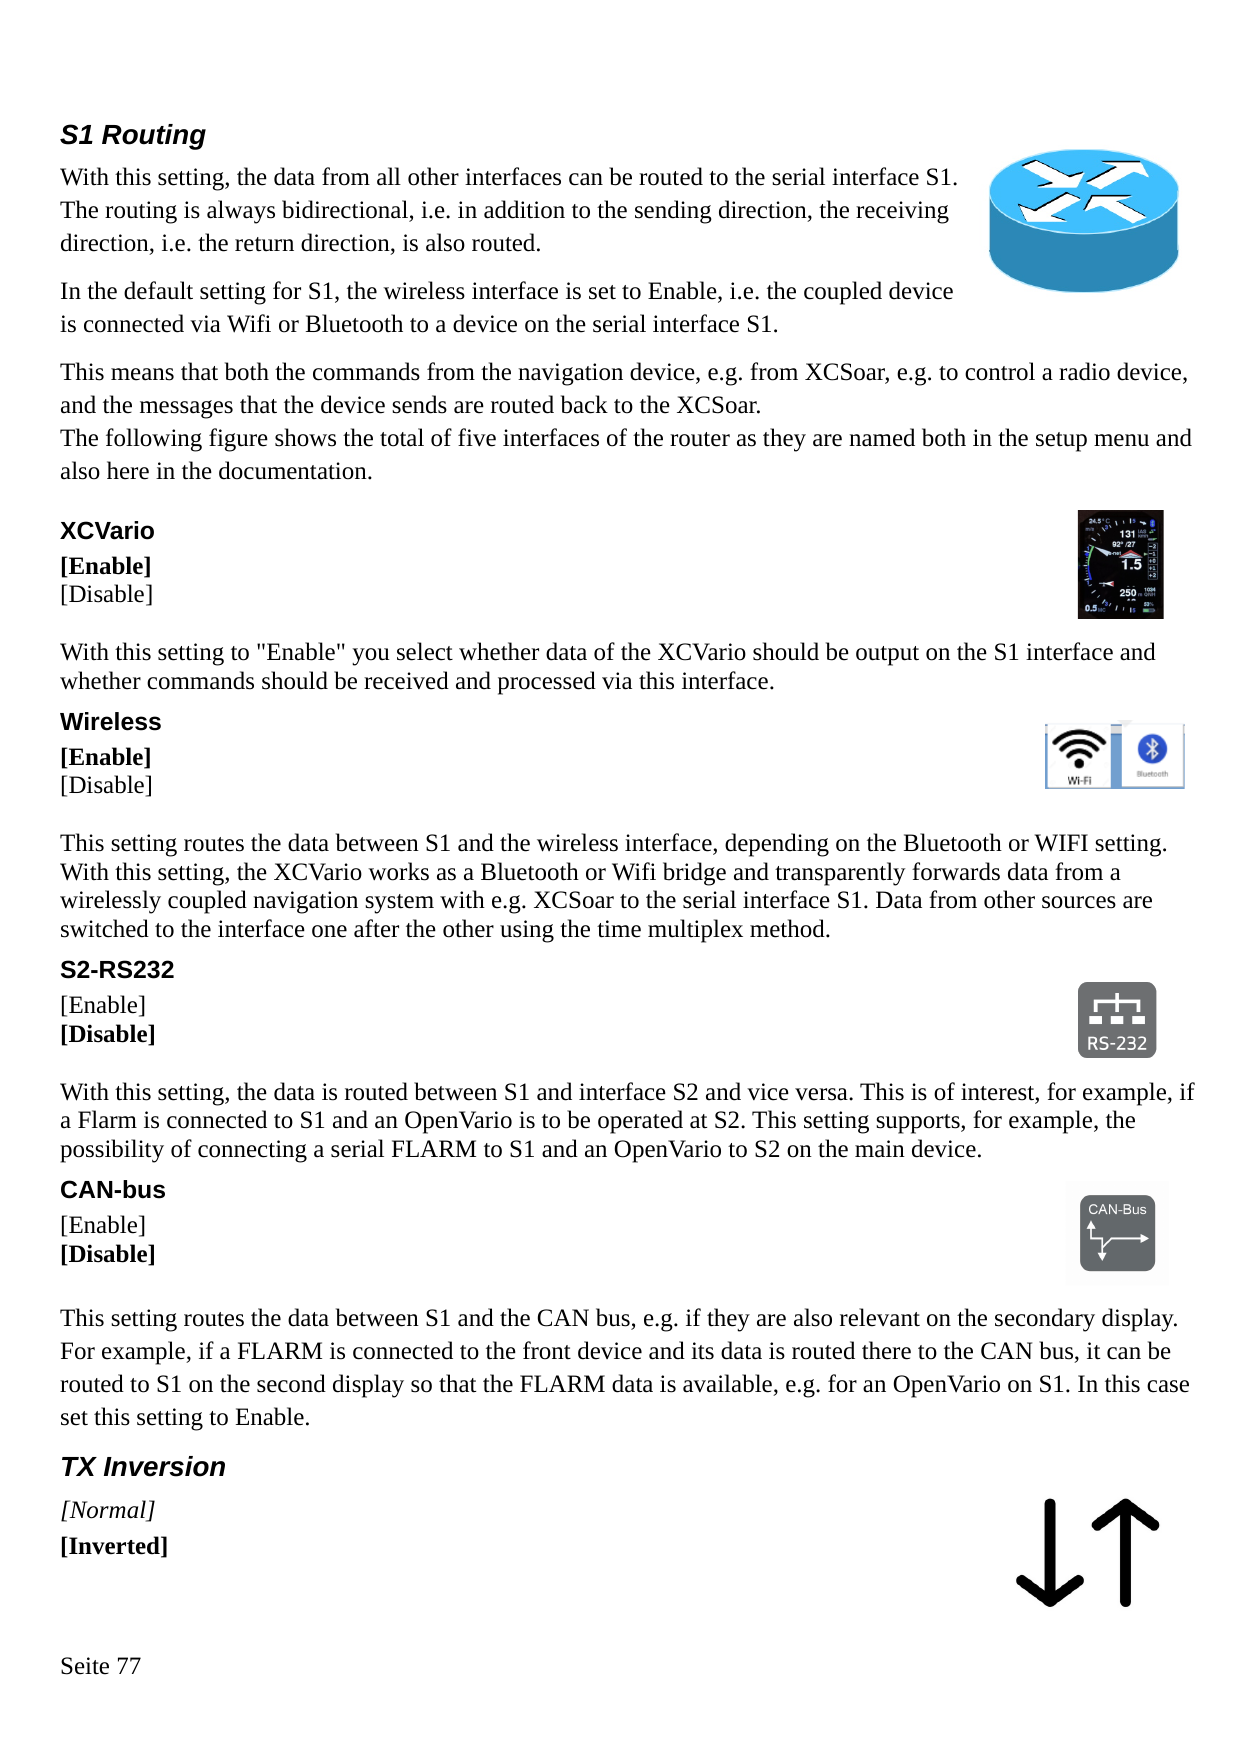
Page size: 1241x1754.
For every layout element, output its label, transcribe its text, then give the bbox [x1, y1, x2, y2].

text [1159, 990, 1207, 1019]
text [Disable] [60, 1239, 1065, 1268]
picture [967, 121, 1206, 321]
text [1159, 1019, 1207, 1048]
picture [1065, 1181, 1170, 1286]
text [Normal] [60, 1495, 1002, 1524]
subtitle CAN-bus [60, 1175, 1207, 1204]
subtitle S2-RS232 [60, 956, 1207, 984]
text With this setting, the data from all other interfaces can be routed to the serial interface S1. The routing is always bidirectional, i.e. in addition to the sending direction, the receiving direction, i.e. the return direction, is also routed. [60, 162, 967, 257]
text [1164, 579, 1207, 608]
picture [1077, 510, 1164, 619]
text [1178, 1495, 1207, 1524]
text [Enable] [60, 990, 1075, 1019]
text [Enable] [60, 742, 1045, 771]
text [1170, 1239, 1207, 1268]
text With this setting, the data is routed between S1 and interface S2 and vice versa. This is of interest, for example, if a Flarm is connected to S1 and an OpenVario is to be operated at S2. This setting supports, for example, the possibility of connecting a serial FLARM to S1 and an OpenVario to S2 on the main device. [60, 1077, 1207, 1163]
text [1164, 551, 1207, 579]
subtitle S1 Routing [60, 118, 1207, 150]
text [Enable] [60, 1210, 1065, 1239]
subtitle [1164, 516, 1207, 544]
text [Enable] [60, 551, 1077, 579]
text [Inverted] [60, 1531, 1002, 1559]
text [Disable] [60, 1019, 1075, 1048]
text This setting routes the data between S1 and the CAN bus, e.g. if they are also relevant on the secondary display. For example, if a FLARM is connected to the front device and its data is routed there to the CAN bus, it can be routed to S1 on the second display so that the FLARM data is available, e.g. for an OpenVario on S1. In this case set this setting to Enable. [60, 1303, 1207, 1431]
picture [1075, 982, 1159, 1058]
text With this setting to "Enable" you select whether data of the XCVario should be output on the S1 interface and whether commands should be received and processed via this interface. [60, 637, 1207, 694]
text In the default setting for S1, the wireless interface is set to Enable, i.e. the coupled device is connected via Wifi or Bluetooth to a device on the serial interface S1. [60, 276, 1207, 338]
subtitle Wireless [60, 707, 1207, 736]
subtitle TX Inversion [60, 1451, 1207, 1482]
subtitle XCVario [60, 516, 1077, 544]
text [Disable] [60, 579, 1077, 608]
text [1178, 1531, 1207, 1559]
text This means that both the commands from the navigation device, e.g. from XCSoar, e.g. to control a radio device, and the messages that the device sends are routed back to the XCSoar. The following figure shows the total of five interfaces of the router as they are named both in the setup menu and also here in the documentation. [60, 357, 1207, 484]
text [1170, 1210, 1207, 1239]
text This setting routes the data between S1 and the wireless interface, depending on the Bluetooth or WIFI setting. With this setting, the XCVario works as a Bluetooth or Wifi bridge and transparently forwards data from a wirelessly coupled navigation system with e.g. XCSoar to the serial interface S1. Data from other sources are switched to the interface one after the other using the time multiplex method. [60, 828, 1207, 943]
picture [1045, 720, 1185, 789]
text [1185, 742, 1207, 771]
picture [1002, 1462, 1178, 1644]
text [Disable] [60, 771, 1207, 799]
